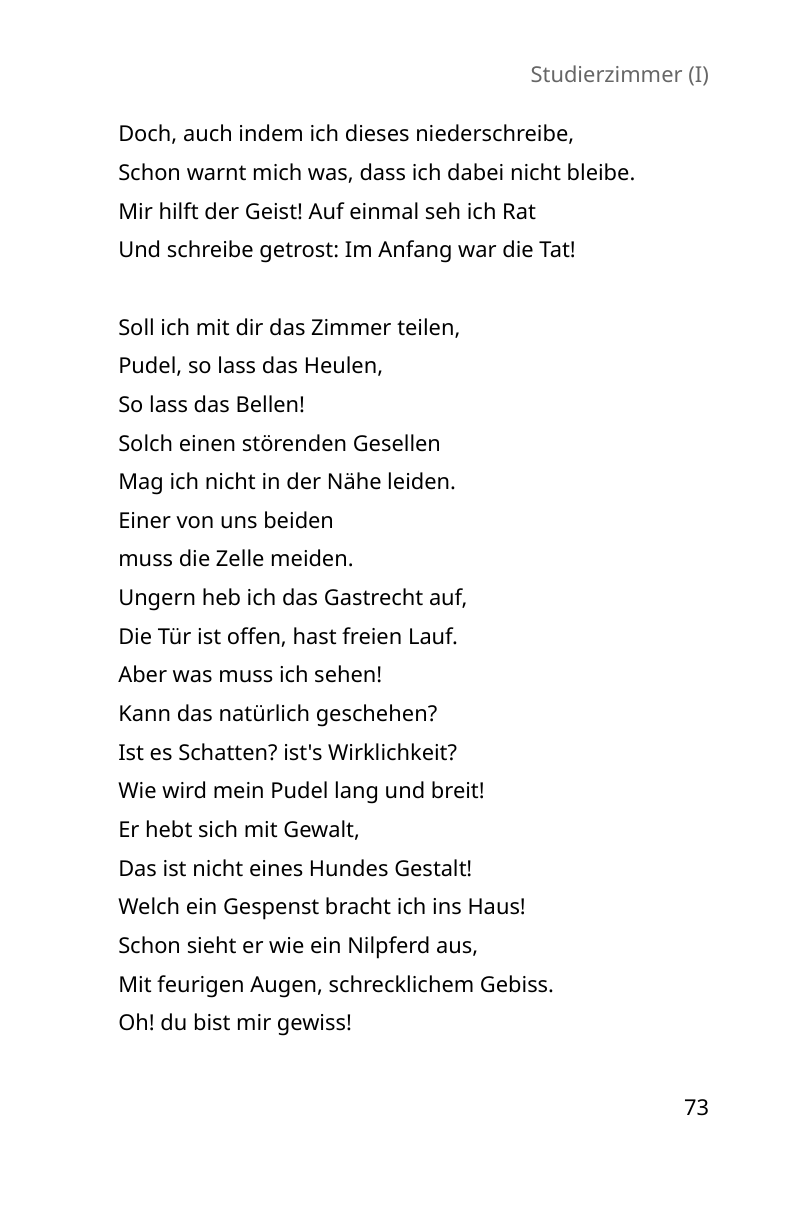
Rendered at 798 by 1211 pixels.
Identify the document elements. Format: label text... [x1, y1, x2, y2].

text Doch, auch indem ich dieses niederschreibe, Schon warnt mich was, dass ich dabei nicht bleibe. Mir hilft der Geist! Auf einmal seh ich Rat Und schreibe getrost: Im Anfang war die Tat! [118, 118, 709, 264]
text Soll ich mit dir das Zimmer teilen, Pudel, so lass das Heulen, So lass das Bellen! Solch einen störenden Gesellen Mag ich nicht in der Nähe leiden. Einer von uns beiden muss die Zelle meiden. Ungern heb ich das Gastrecht auf, Die Tür ist offen, hast freien Lauf. Aber was muss ich sehen! Kann das natürlich geschehen? Ist es Schatten? ist's Wirklichkeit? Wie wird mein Pudel lang und breit! Er hebt sich mit Gewalt, Das ist nicht eines Hundes Gestalt! Welch ein Gespenst bracht ich ins Haus! Schon sieht er wie ein Nilpferd aus, Mit feurigen Augen, schrecklichem Gebiss. Oh! du bist mir gewiss! [118, 291, 709, 1037]
